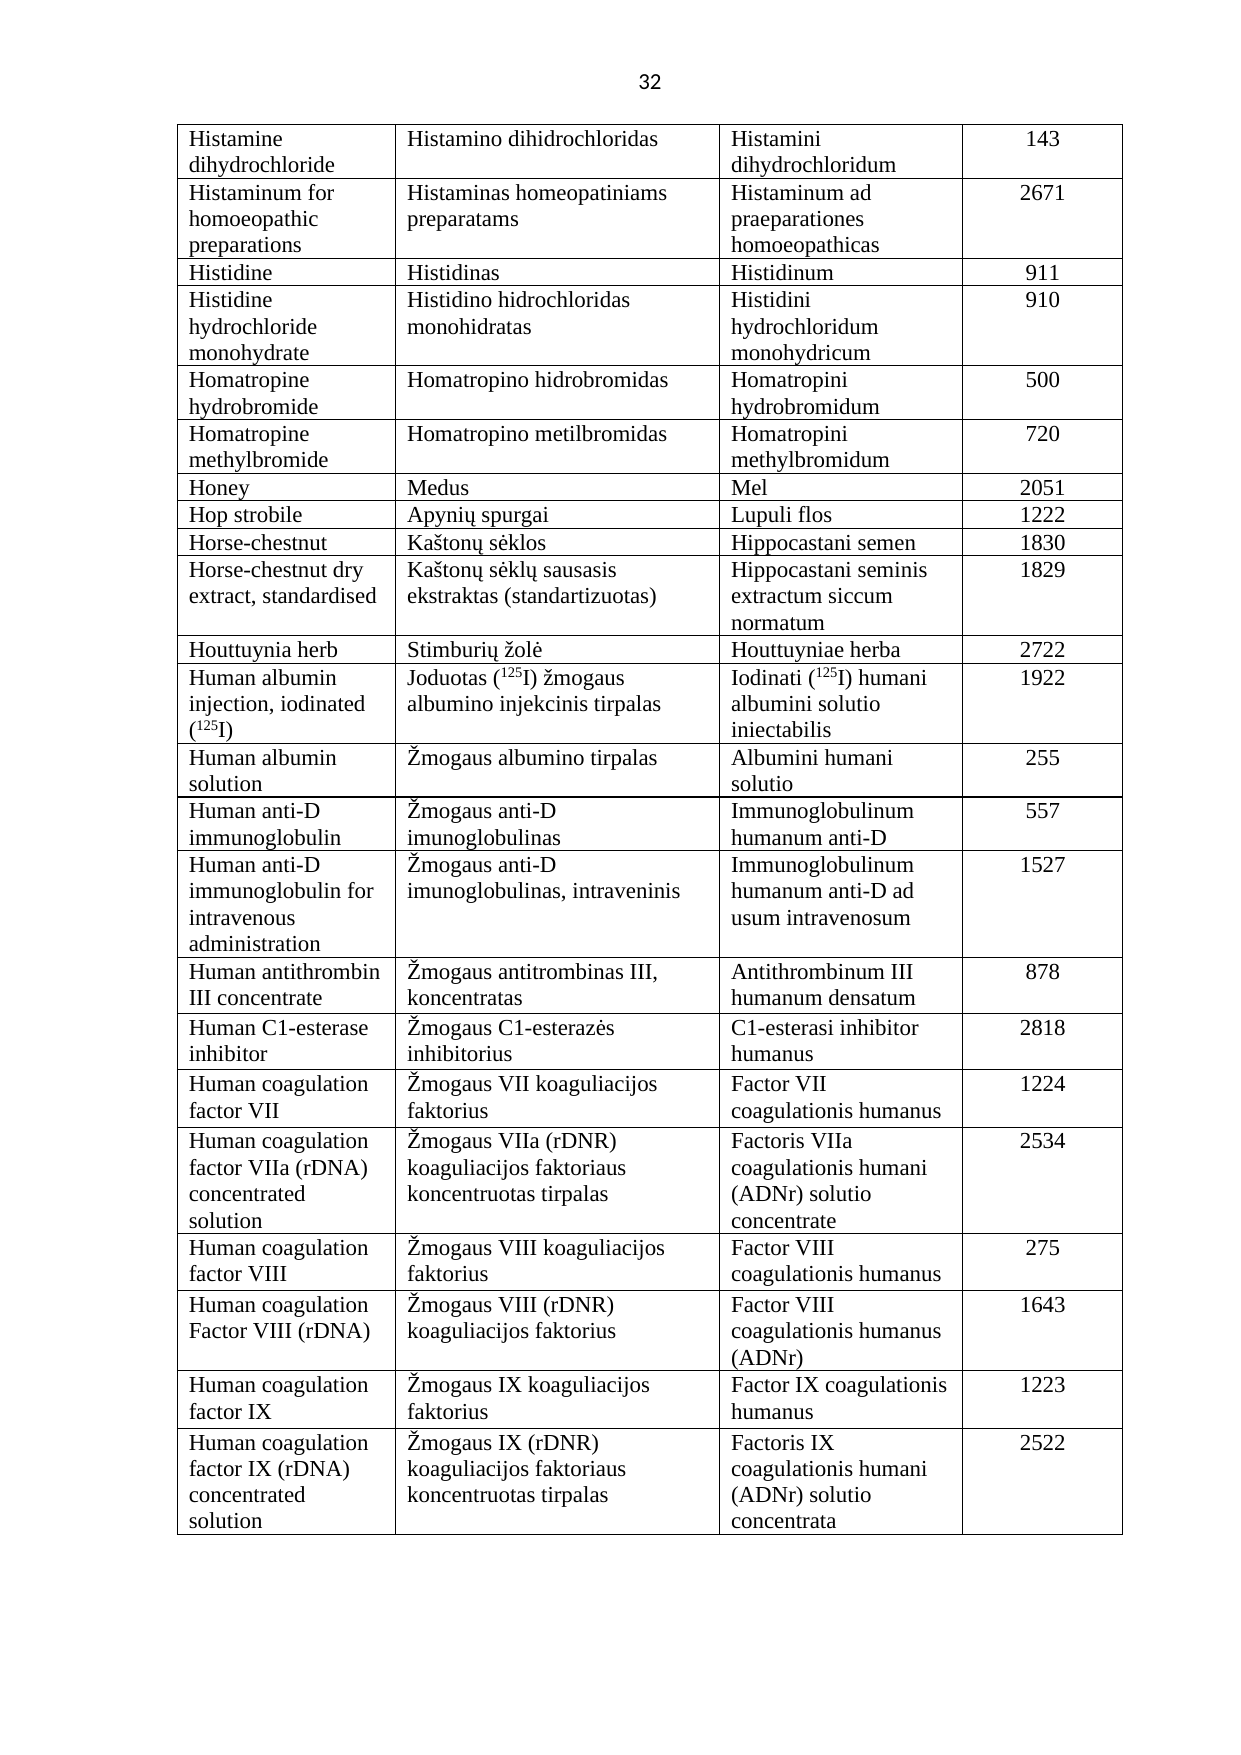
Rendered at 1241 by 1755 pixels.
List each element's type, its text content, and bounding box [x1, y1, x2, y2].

table_cell Houttuyniae herba [720, 636, 962, 663]
table_cell Human anti-D immunoglobulin for intravenous administration [178, 851, 395, 957]
table_cell Žmogaus anti-D imunoglobulinas, intraveninis [396, 851, 719, 957]
table_cell Kaštonų sėklos [396, 529, 719, 555]
table_cell Human antithrombin III concentrate [178, 958, 395, 1013]
table_cell 1224 [963, 1070, 1122, 1127]
table_cell Žmogaus VII koaguliacijos faktorius [396, 1070, 719, 1127]
table_cell 878 [963, 958, 1122, 1013]
table_cell 275 [963, 1234, 1122, 1290]
table_cell Lupuli flos [720, 501, 962, 528]
table_cell 255 [963, 744, 1122, 796]
table_cell Factor VII coagulationis humanus [720, 1070, 962, 1127]
table_cell Histamine dihydrochloride [178, 125, 395, 178]
table_cell C1-esterasi inhibitor humanus [720, 1014, 962, 1069]
table_cell Hippocastani semen [720, 529, 962, 555]
table_cell Hippocastani seminis extractum siccum normatum [720, 556, 962, 635]
table_cell Histidini hydrochloridum monohydricum [720, 286, 962, 365]
table_cell Human albumin injection, iodinated (125I) [178, 664, 395, 743]
table_cell Immunoglobulinum humanum anti-D ad usum intravenosum [720, 851, 962, 957]
table_cell Histidine [178, 259, 395, 285]
table_cell Žmogaus VIII (rDNR) koaguliacijos faktorius [396, 1291, 719, 1370]
table_cell 910 [963, 286, 1122, 365]
table_cell 2671 [963, 179, 1122, 258]
table_cell Histaminas homeopatiniams preparatams [396, 179, 719, 258]
table_cell Histidine hydrochloride monohydrate [178, 286, 395, 365]
table_cell Iodinati (125I) humani albumini solutio iniectabilis [720, 664, 962, 743]
table_cell Honey [178, 474, 395, 500]
table_cell Joduotas (125I) žmogaus albumino injekcinis tirpalas [396, 664, 719, 743]
table_cell Antithrombinum III humanum densatum [720, 958, 962, 1013]
table_cell Žmogaus VIIa (rDNR) koaguliacijos faktoriaus koncentruotas tirpalas [396, 1128, 719, 1233]
table_cell Histidino hidrochloridas monohidratas [396, 286, 719, 365]
table_cell 1223 [963, 1371, 1122, 1427]
table_cell Factor IX coagulationis humanus [720, 1371, 962, 1427]
table_cell 1830 [963, 529, 1122, 555]
table_cell 2534 [963, 1128, 1122, 1233]
table_cell 500 [963, 366, 1122, 419]
table_cell Žmogaus albumino tirpalas [396, 744, 719, 796]
table_cell 2818 [963, 1014, 1122, 1069]
table_cell Žmogaus VIII koaguliacijos faktorius [396, 1234, 719, 1290]
table_cell Factoris IX coagulationis humani (ADNr) solutio concentrata [720, 1429, 962, 1534]
table_cell Žmogaus antitrombinas III, koncentratas [396, 958, 719, 1013]
table_cell 1222 [963, 501, 1122, 528]
table_cell 557 [963, 798, 1122, 850]
table_cell Apynių spurgai [396, 501, 719, 528]
table_cell 1922 [963, 664, 1122, 743]
table_cell Histamino dihidrochloridas [396, 125, 719, 178]
table_cell 2722 [963, 636, 1122, 663]
table_cell 1527 [963, 851, 1122, 957]
table_cell Human C1-esterase inhibitor [178, 1014, 395, 1069]
table_cell Human anti-D immunoglobulin [178, 798, 395, 850]
table_cell Hop strobile [178, 501, 395, 528]
table_cell Human coagulation factor VIII [178, 1234, 395, 1290]
table_cell 1829 [963, 556, 1122, 635]
table_cell Immunoglobulinum humanum anti-D [720, 798, 962, 850]
table_cell 911 [963, 259, 1122, 285]
table_cell Factor VIII coagulationis humanus (ADNr) [720, 1291, 962, 1370]
table_cell 1643 [963, 1291, 1122, 1370]
table_cell Homatropini hydrobromidum [720, 366, 962, 419]
table_cell Histaminum for homoeopathic preparations [178, 179, 395, 258]
table_cell Homatropino hidrobromidas [396, 366, 719, 419]
table_cell Human coagulation Factor VIII (rDNA) [178, 1291, 395, 1370]
table_cell Histidinum [720, 259, 962, 285]
table_cell Homatropino metilbromidas [396, 420, 719, 473]
table_cell Human coagulation factor VIIa (rDNA) concentrated solution [178, 1128, 395, 1233]
table_cell Horse-chestnut [178, 529, 395, 555]
table_cell 2051 [963, 474, 1122, 500]
table_cell 2522 [963, 1429, 1122, 1534]
table_cell Homatropine methylbromide [178, 420, 395, 473]
table_cell Factoris VIIa coagulationis humani (ADNr) solutio concentrate [720, 1128, 962, 1233]
table_cell Histidinas [396, 259, 719, 285]
table_cell Albumini humani solutio [720, 744, 962, 796]
table_cell Homatropini methylbromidum [720, 420, 962, 473]
table_cell Histamini dihydrochloridum [720, 125, 962, 178]
table_cell Human coagulation factor VII [178, 1070, 395, 1127]
table_cell Human coagulation factor IX [178, 1371, 395, 1427]
table_cell Human albumin solution [178, 744, 395, 796]
table_cell Žmogaus C1-esterazės inhibitorius [396, 1014, 719, 1069]
table_cell Histaminum ad praeparationes homoeopathicas [720, 179, 962, 258]
table_cell 143 [963, 125, 1122, 178]
table_cell Stimburių žolė [396, 636, 719, 663]
table_cell Žmogaus anti-D imunoglobulinas [396, 798, 719, 850]
table_cell Kaštonų sėklų sausasis ekstraktas (standartizuotas) [396, 556, 719, 635]
table_cell 720 [963, 420, 1122, 473]
table_cell Houttuynia herb [178, 636, 395, 663]
table_cell Homatropine hydrobromide [178, 366, 395, 419]
table_cell Žmogaus IX koaguliacijos faktorius [396, 1371, 719, 1427]
table_cell Horse-chestnut dry extract, standardised [178, 556, 395, 635]
table_cell Factor VIII coagulationis humanus [720, 1234, 962, 1290]
table_cell Žmogaus IX (rDNR) koaguliacijos faktoriaus koncentruotas tirpalas [396, 1429, 719, 1534]
table_cell Mel [720, 474, 962, 500]
table_cell Human coagulation factor IX (rDNA) concentrated solution [178, 1429, 395, 1534]
table_cell Medus [396, 474, 719, 500]
